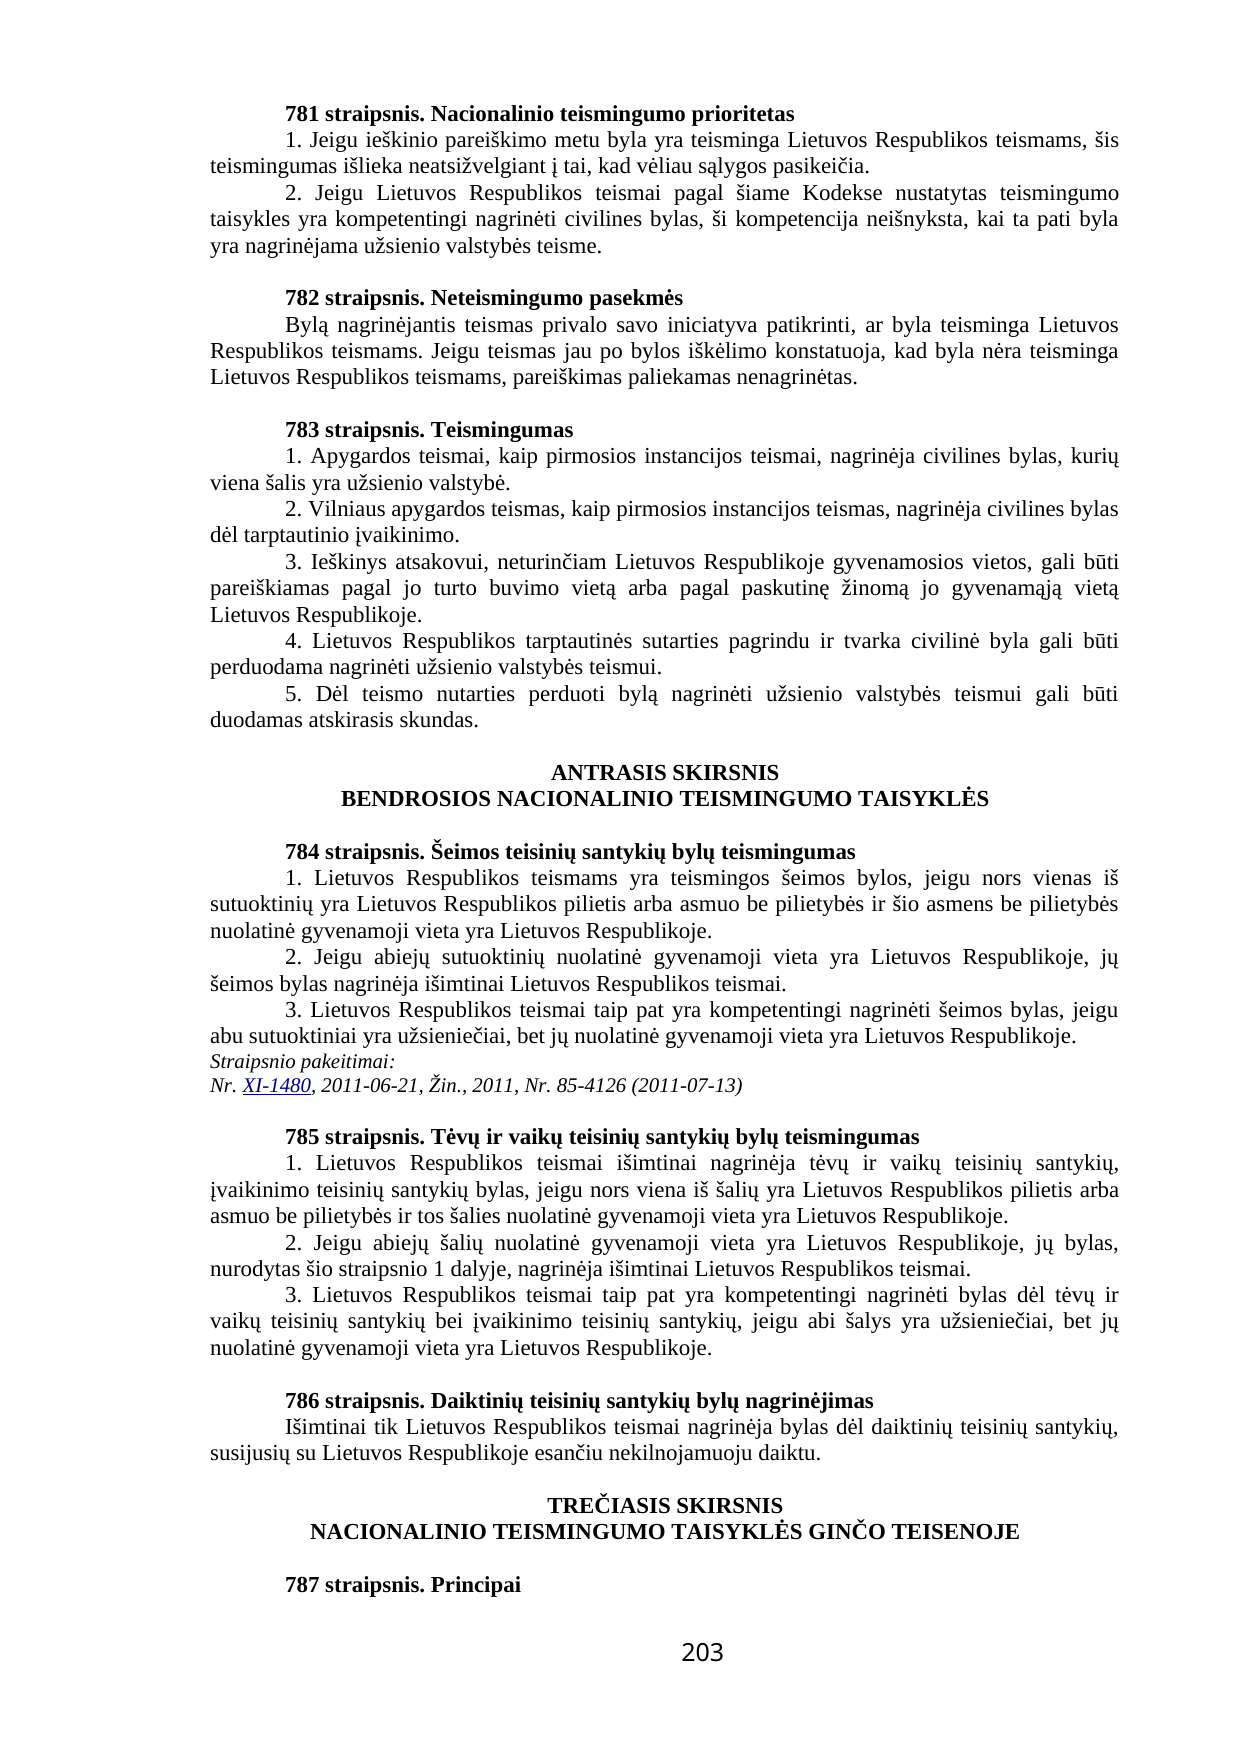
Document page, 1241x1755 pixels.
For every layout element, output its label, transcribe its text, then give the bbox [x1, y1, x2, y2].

text Išimtinai tik Lietuvos Respublikos teismai nagrinėja bylas dėl daiktinių teisinių santykių, susijusių su Lietuvos Respublikoje esančiu nekilnojamuoju daiktu. [210, 1413, 1120, 1466]
text 4. Lietuvos Respublikos tarptautinės sutarties pagrindu ir tvarka civilinė byla gali būti perduodama nagrinėti užsienio valstybės teismui. [210, 627, 1120, 680]
text 784 straipsnis. Šeimos teisinių santykių bylų teismingumas [210, 838, 1120, 864]
text 782 straipsnis. Neteismingumo pasekmės [210, 284, 1120, 311]
text 786 straipsnis. Daiktinių teisinių santykių bylų nagrinėjimas [210, 1387, 1120, 1413]
text 783 straipsnis. Teismingumas [210, 416, 1120, 442]
text Nr. XI-1480, 2011-06-21, Žin., 2011, Nr. 85-4126 (2011-07-13) [210, 1073, 1120, 1097]
text 781 straipsnis. Nacionalinio teismingumo prioritetas [210, 100, 1120, 126]
text Bylą nagrinėjantis teismas privalo savo iniciatyva patikrinti, ar byla teisminga Lietuvos Respublikos teismams. Jeigu teismas jau po bylos iškėlimo konstatuoja, kad byla nėra teisminga Lietuvos Respublikos teismams, pareiškimas paliekamas nenagrinėtas. [210, 311, 1120, 390]
text 2. Vilniaus apygardos teismas, kaip pirmosios instancijos teismas, nagrinėja civilines bylas dėl tarptautinio įvaikinimo. [210, 495, 1120, 548]
text Straipsnio pakeitimai: [210, 1049, 1120, 1073]
subtitle Trečiasis skirsnis [210, 1492, 1120, 1518]
text 1. Lietuvos Respublikos teismai išimtinai nagrinėja tėvų ir vaikų teisinių santykių, įvaikinimo teisinių santykių bylas, jeigu nors viena iš šalių yra Lietuvos Respublikos pilietis arba asmuo be pilietybės ir tos šalies nuolatinė gyvenamoji vieta yra Lietuvos Respublikoje. [210, 1149, 1120, 1228]
text 785 straipsnis. Tėvų ir vaikų teisinių santykių bylų teismingumas [210, 1123, 1120, 1149]
text 2. Jeigu abiejų šalių nuolatinė gyvenamoji vieta yra Lietuvos Respublikoje, jų bylas, nurodytas šio straipsnio 1 dalyje, nagrinėja išimtinai Lietuvos Respublikos teismai. [210, 1228, 1120, 1281]
subtitle Nacionalinio teismingumo taisyklės ginčo teisenoje [210, 1518, 1120, 1545]
text 787 straipsnis. Principai [210, 1571, 1120, 1597]
text 3. Ieškinys atsakovui, neturinčiam Lietuvos Respublikoje gyvenamosios vietos, gali būti pareiškiamas pagal jo turto buvimo vietą arba pagal paskutinę žinomą jo gyvenamąją vietą Lietuvos Respublikoje. [210, 548, 1120, 627]
subtitle Antrasis skirsnis [210, 759, 1120, 785]
subtitle BENDROSIOS Nacionalinio teismingumo taisyklės [210, 785, 1120, 811]
text 3. Lietuvos Respublikos teismai taip pat yra kompetentingi nagrinėti šeimos bylas, jeigu abu sutuoktiniai yra užsieniečiai, bet jų nuolatinė gyvenamoji vieta yra Lietuvos Respublikoje. [210, 996, 1120, 1049]
text 2. Jeigu Lietuvos Respublikos teismai pagal šiame Kodekse nustatytas teismingumo taisykles yra kompetentingi nagrinėti civilines bylas, ši kompetencija neišnyksta, kai ta pati byla yra nagrinėjama užsienio valstybės teisme. [210, 179, 1120, 258]
text 1. Lietuvos Respublikos teismams yra teismingos šeimos bylos, jeigu nors vienas iš sutuoktinių yra Lietuvos Respublikos pilietis arba asmuo be pilietybės ir šio asmens be pilietybės nuolatinė gyvenamoji vieta yra Lietuvos Respublikoje. [210, 864, 1120, 943]
text 5. Dėl teismo nutarties perduoti bylą nagrinėti užsienio valstybės teismui gali būti duodamas atskirasis skundas. [210, 680, 1120, 732]
text 1. Apygardos teismai, kaip pirmosios instancijos teismai, nagrinėja civilines bylas, kurių viena šalis yra užsienio valstybė. [210, 442, 1120, 495]
text 2. Jeigu abiejų sutuoktinių nuolatinė gyvenamoji vieta yra Lietuvos Respublikoje, jų šeimos bylas nagrinėja išimtinai Lietuvos Respublikos teismai. [210, 943, 1120, 996]
text 1. Jeigu ieškinio pareiškimo metu byla yra teisminga Lietuvos Respublikos teismams, šis teismingumas išlieka neatsižvelgiant į tai, kad vėliau sąlygos pasikeičia. [210, 126, 1120, 179]
text 3. Lietuvos Respublikos teismai taip pat yra kompetentingi nagrinėti bylas dėl tėvų ir vaikų teisinių santykių bei įvaikinimo teisinių santykių, jeigu abi šalys yra užsieniečiai, bet jų nuolatinė gyvenamoji vieta yra Lietuvos Respublikoje. [210, 1281, 1120, 1360]
